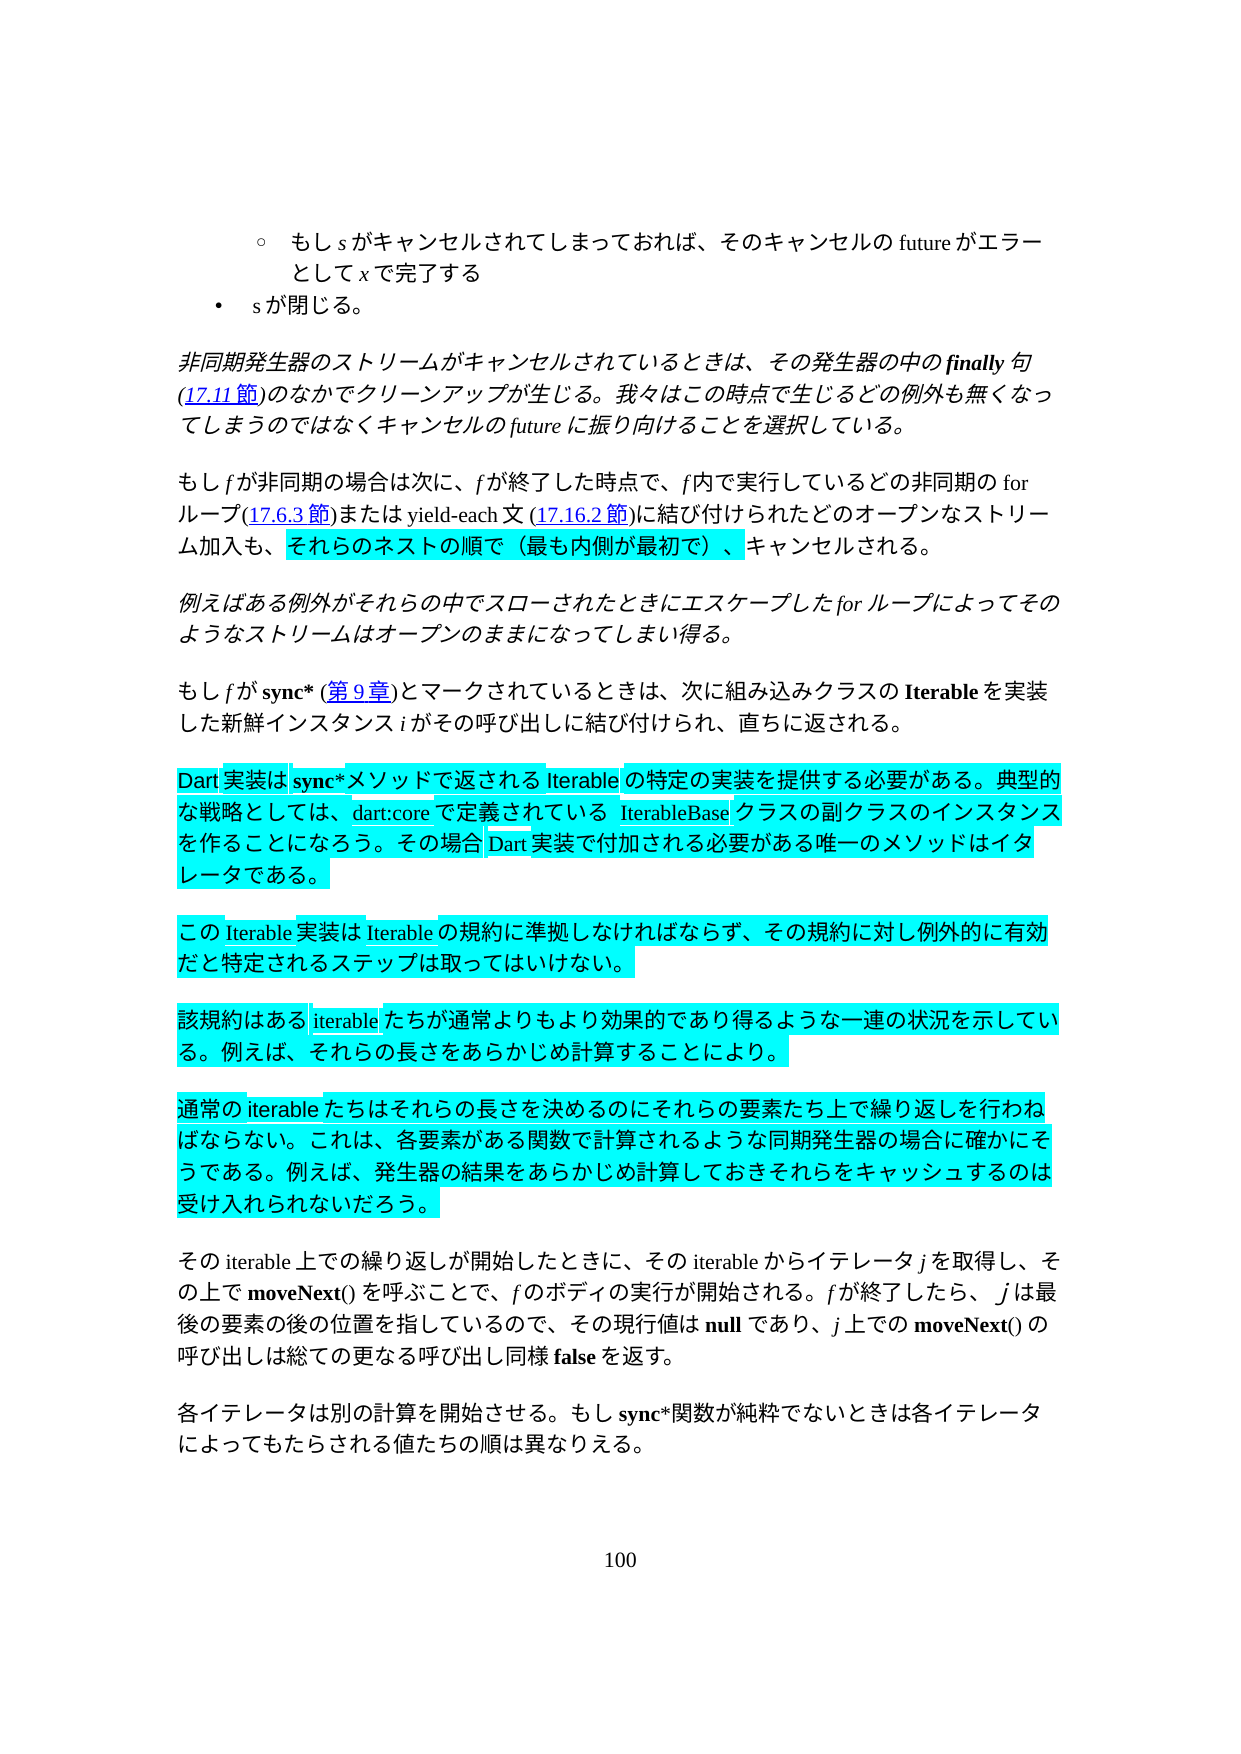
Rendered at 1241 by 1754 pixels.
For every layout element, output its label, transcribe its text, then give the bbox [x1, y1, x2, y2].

text 通常のiterableたちはそれらの長さを決めるのにそれらの要素たち上で繰り返しを行わねばならない。これは、各要素がある関数で計算されるような同期発生器の場合に確かにそうである。例えば、発生器の結果をあらかじめ計算しておきそれらをキャッシュするのは受け入れられないだろう。 [177, 1092, 1063, 1218]
text 該規約はあるiterableたちが通常よりもより効果的であり得るような一連の状況を示している。例えば、それらの長さをあらかじめ計算することにより。 [177, 1003, 1063, 1067]
text そのiterable上での繰り返しが開始したときに、そのiterableからイテレータjを取得し、その上でmoveNext() を呼ぶことで、fのボディの実行が開始される。fが終了したら、ｊは最後の要素の後の位置を指しているので、その現行値はnull であり、j上でのmoveNext() の呼び出しは総ての更なる呼び出し同様falseを返す。 [177, 1244, 1063, 1370]
text もしfが非同期の場合は次に、fが終了した時点で、f内で実行しているどの非同期のforループ(17.6.3節)またはyield-each文 (17.16.2節)に結び付けられたどのオープンなストリーム加入も、それらのネストの順で（最も内側が最初で）、キャンセルされる。 [177, 465, 1063, 560]
text Dart実装はsync*メソッドで返されるIterableの特定の実装を提供する必要がある。典型的な戦略としては、dart:coreで定義されている IterableBaseクラスの副クラスのインスタンスを作ることになろう。その場合Dart実装で付加される必要がある唯一のメソッドはイタレータである。 [177, 763, 1063, 889]
text このIterable実装はIterableの規約に準拠しなければならず、その規約に対し例外的に有効だと特定されるステップは取ってはいけない。 [177, 915, 1063, 978]
text 非同期発生器のストリームがキャンセルされているときは、その発生器の中のfinally句(17.11節)のなかでクリーンアップが生じる。我々はこの時点で生じるどの例外も無くなってしまうのではなくキャンセルのfutureに振り向けることを選択している。 [177, 345, 1063, 440]
list もしsがキャンセルされてしまっておれば、そのキャンセルのfutureがエラーとしてxで完了する [252, 225, 1063, 288]
text もしfがsync* (第9章)とマークされているときは、次に組み込みクラスのIterableを実装した新鮮インスタンスiがその呼び出しに結び付けられ、直ちに返される。 [177, 674, 1063, 738]
text 各イテレータは別の計算を開始させる。もしsync*関数が純粋でないときは各イテレータによってもたらされる値たちの順は異なりえる。 [177, 1396, 1063, 1459]
text 例えばある例外がそれらの中でスローされたときにエスケープしたforループによってそのようなストリームはオープンのままになってしまい得る。 [177, 586, 1063, 649]
list sが閉じる。 [215, 288, 1063, 320]
